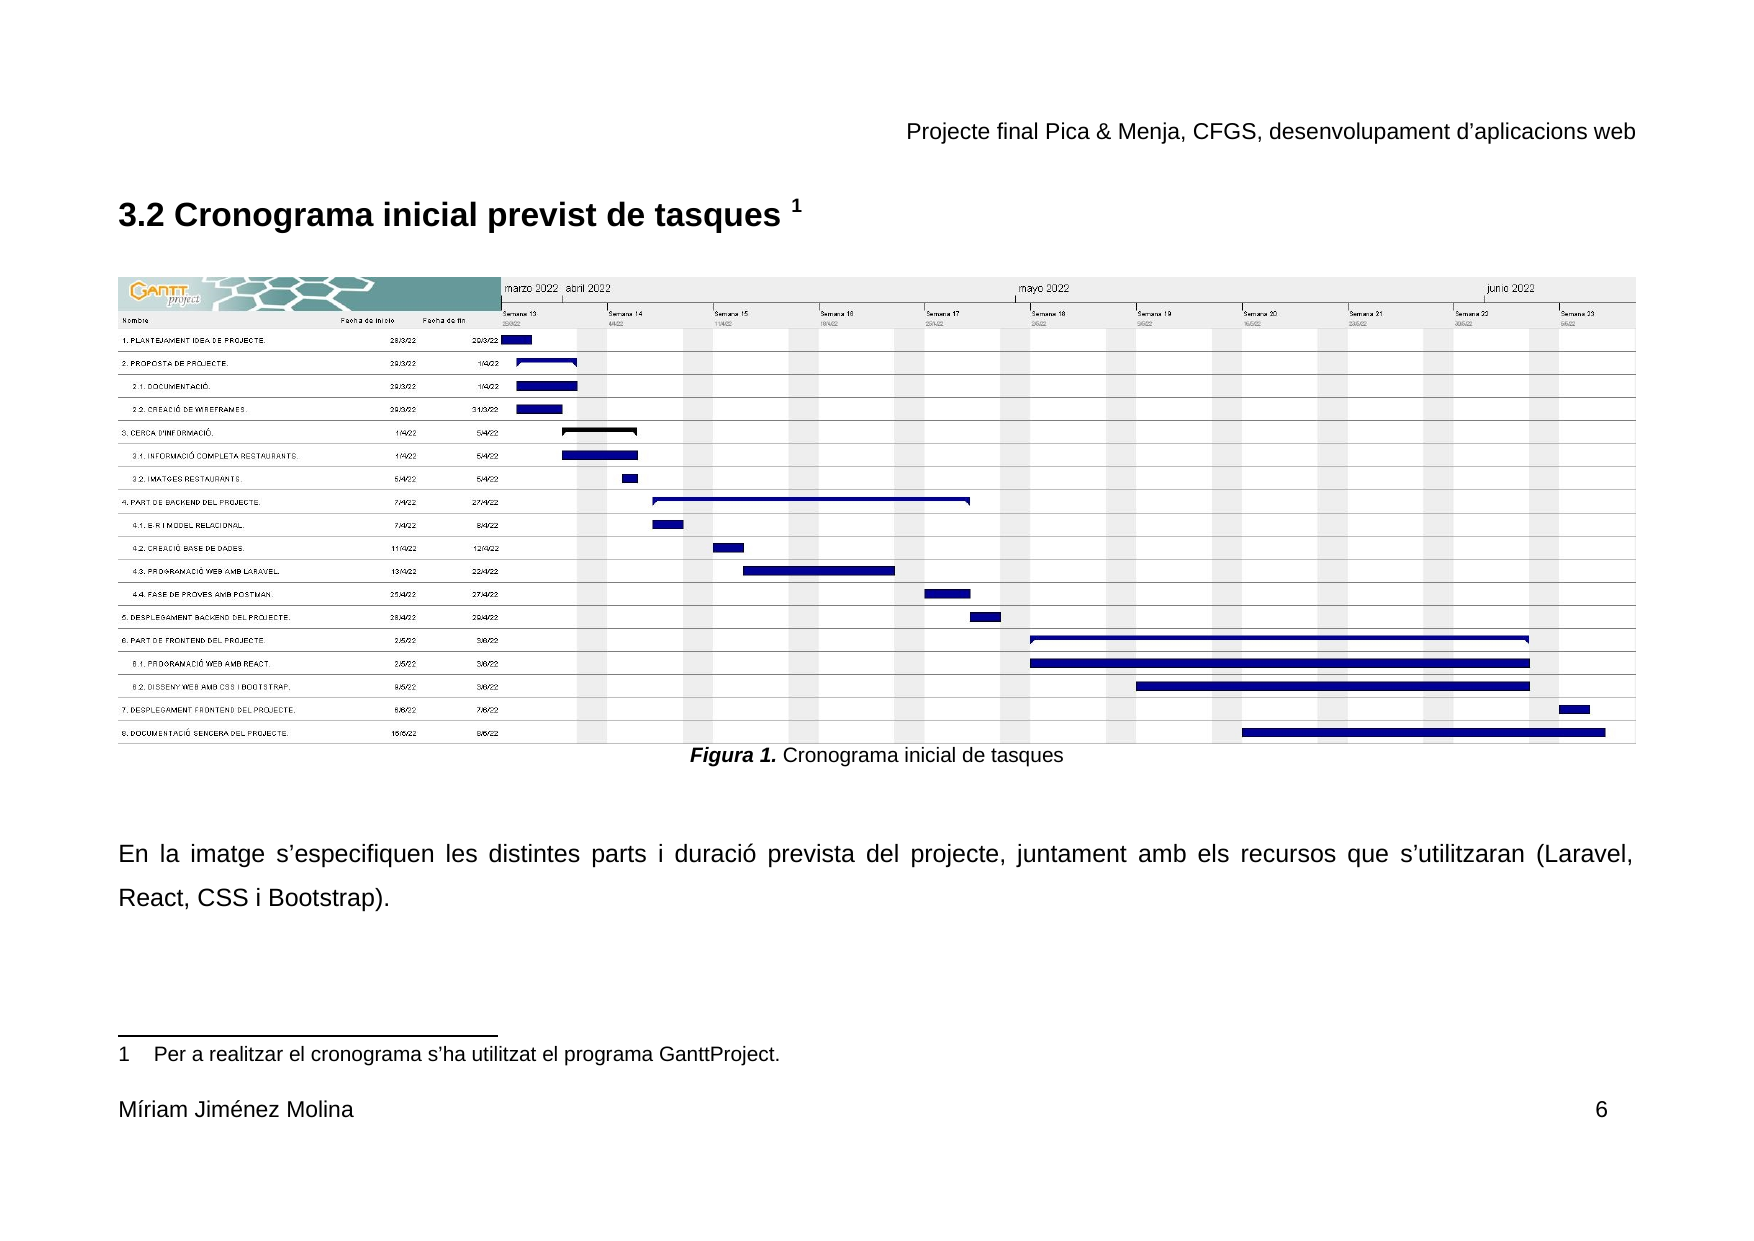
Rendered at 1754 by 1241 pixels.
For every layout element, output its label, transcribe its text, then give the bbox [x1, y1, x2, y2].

text Per a realitzar el cronograma s’ha utilitzat el programa GanttProject. [118, 1042, 1636, 1066]
text En la imatge s’especifiquen les distintes parts i duració prevista del projecte, juntament amb els recursos que s’utilitzaran (Laravel, React, CSS i Bootstrap). [118, 839, 1636, 911]
subtitle 3.2 Cronograma inicial previst de tasques [118, 195, 1636, 233]
text Figura 1. Cronograma inicial de tasques [58, 744, 1696, 767]
picture [118, 277, 1636, 744]
